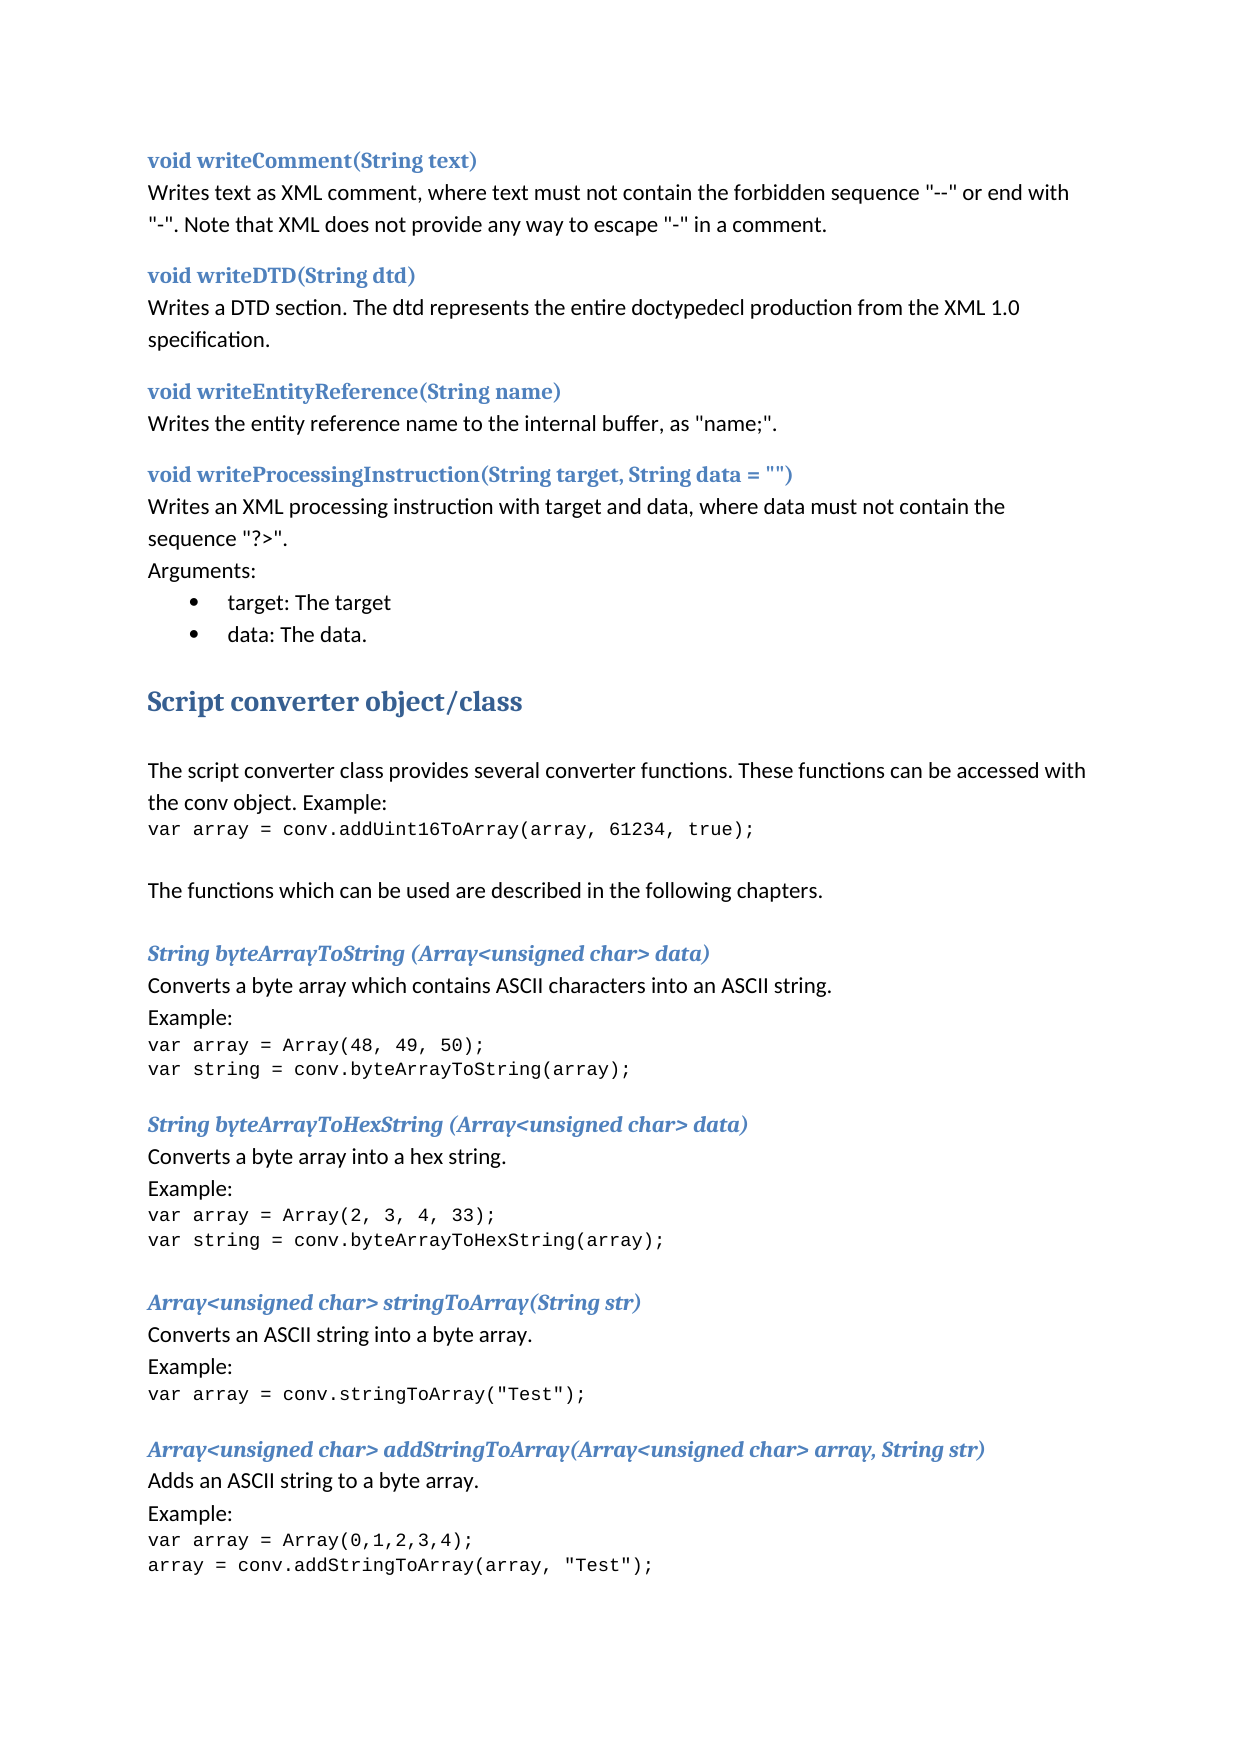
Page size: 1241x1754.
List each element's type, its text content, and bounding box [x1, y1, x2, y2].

text Writes text as XML comment, where text must not contain the forbidden sequence "--" or end with "-". Note that XML does not provide any way to escape "-" in a comment. [148, 178, 1093, 238]
subtitle String byteArrayToString (Array<unsigned char> data) [148, 941, 1093, 967]
text Converts an ASCII string into a byte array. [148, 1320, 1093, 1348]
text var array = conv.addUint16ToArray(array, 61234, true); [148, 820, 1093, 841]
text var string = conv.byteArrayToHexString(array); [148, 1231, 1093, 1252]
subtitle Script converter object/class [148, 685, 1093, 718]
text array = conv.addStringToArray(array, "Test"); [148, 1555, 1093, 1577]
text Writes an XML processing instruction with target and data, where data must not contain the sequence "?>". [148, 492, 1093, 552]
list target: The target [190, 588, 1093, 616]
text The functions which can be used are described in the following chapters. [148, 877, 1093, 905]
subtitle void writeComment(String text) [148, 148, 1093, 174]
subtitle String byteArrayToHexString (Array<unsigned char> data) [148, 1112, 1093, 1138]
text Example: [148, 1174, 1093, 1202]
text var array = Array(48, 49, 50); [148, 1036, 1093, 1057]
text Converts a byte array into a hex string. [148, 1142, 1093, 1170]
text var array = Array(0,1,2,3,4); [148, 1531, 1093, 1552]
text var string = conv.byteArrayToString(array); [148, 1060, 1093, 1081]
text Example: [148, 1499, 1093, 1527]
text var array = Array(2, 3, 4, 33); [148, 1206, 1093, 1227]
subtitle void writeDTD(String dtd) [148, 263, 1093, 289]
text Adds an ASCII string to a byte array. [148, 1467, 1093, 1494]
text Example: [148, 1003, 1093, 1031]
subtitle void writeProcessingInstruction(String target, String data = "") [148, 462, 1093, 488]
subtitle Array<unsigned char> stringToArray(String str) [148, 1290, 1093, 1316]
subtitle Array<unsigned char> addStringToArray(Array<unsigned char> array, String str) [148, 1436, 1093, 1463]
text var array = conv.stringToArray("Test"); [148, 1385, 1093, 1406]
text Arguments: [148, 556, 1093, 584]
text Example: [148, 1352, 1093, 1381]
text The script converter class provides several converter functions. These functions can be accessed with the conv object. Example: [148, 756, 1093, 816]
text Writes the entity reference name to the internal buffer, as "name;". [148, 409, 1093, 437]
list data: The data. [190, 621, 1093, 649]
subtitle void writeEntityReference(String name) [148, 378, 1093, 405]
text Converts a byte array which contains ASCII characters into an ASCII string. [148, 971, 1093, 999]
text Writes a DTD section. The dtd represents the entire doctypedecl production from the XML 1.0 specification. [148, 293, 1093, 353]
